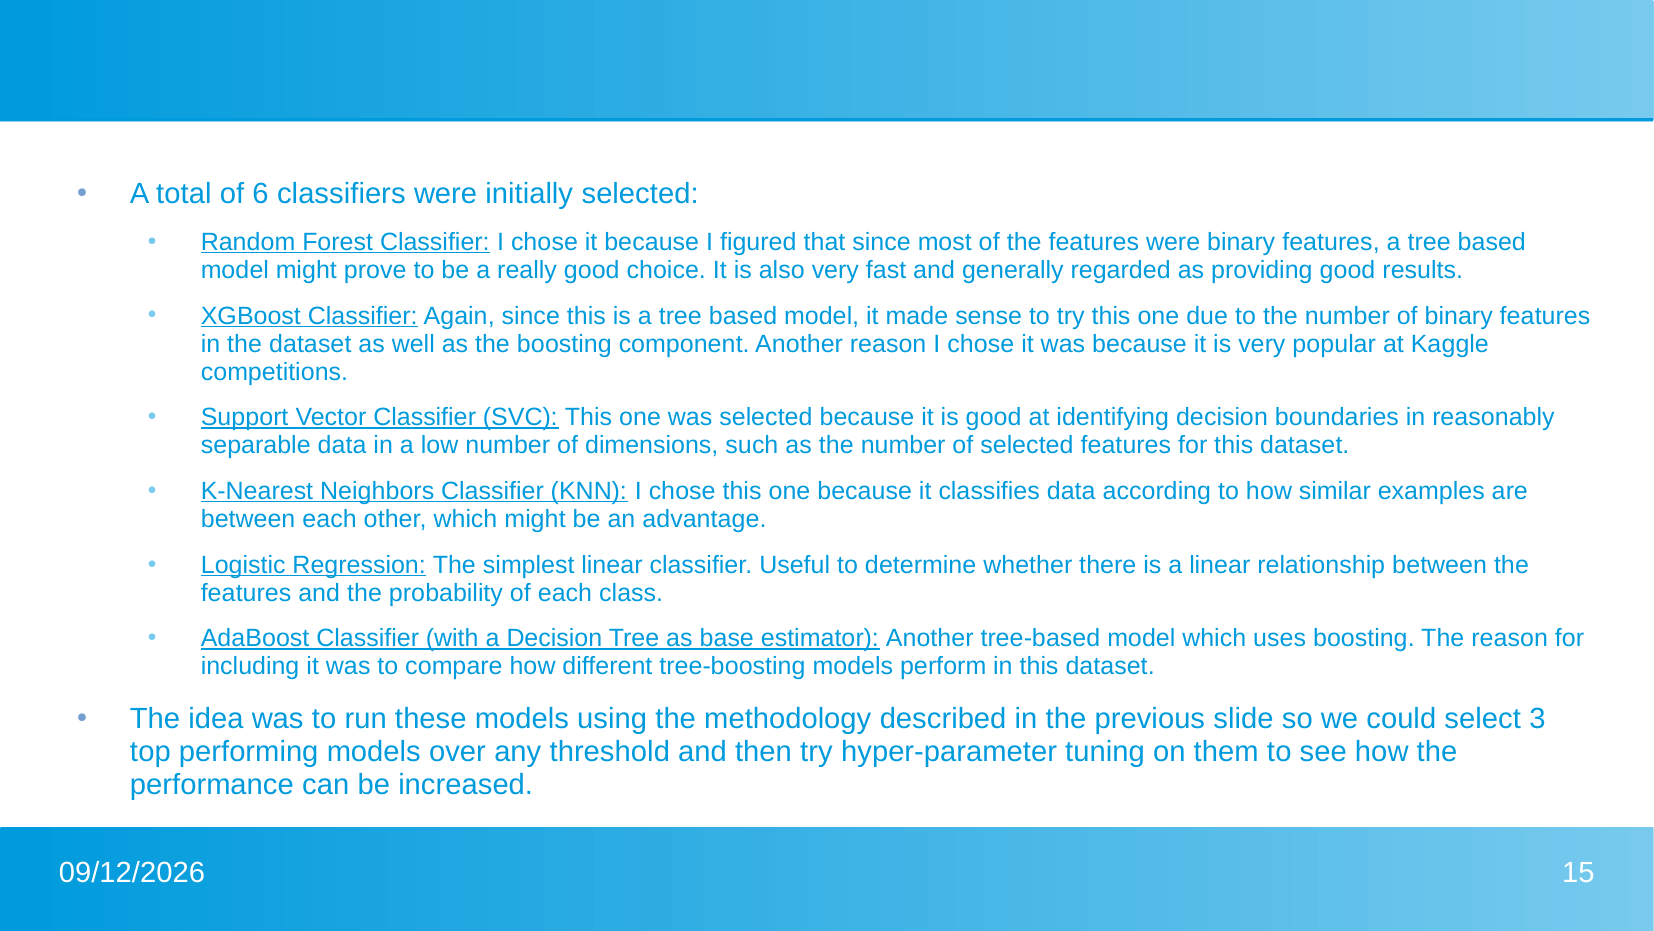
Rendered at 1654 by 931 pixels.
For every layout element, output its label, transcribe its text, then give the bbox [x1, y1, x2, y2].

list A total of 6 classifiers were initially selected: Random Forest Classifier: I chose it because I figured that since most of the features were binary features, a tree based model might prove to be a really good choice. It is also very fast and generally regarded as providing good results. XGBoost Classifier: Again, since this is a tree based model, it made sense to try this one due to the number of binary features in the dataset as well as the boosting component. Another reason I chose it was because it is very popular at Kaggle competitions. Support Vector Classifier (SVC): This one was selected because it is good at identifying decision boundaries in reasonably separable data in a low number of dimensions, such as the number of selected features for this dataset. K-Nearest Neighbors Classifier (KNN): I chose this one because it classifies data according to how similar examples are between each other, which might be an advantage. Logistic Regression: The simplest linear classifier. Useful to determine whether there is a linear relationship between the features and the probability of each class. AdaBoost Classifier (with a Decision Tree as base estimator): Another tree-based model which uses boosting. The reason for including it was to compare how different tree-boosting models perform in this dataset. The idea was to run these models using the methodology described in the previous slide so we could select 3 top performing models over any threshold and then try hyper-parameter tuning on them to see how the performance can be increased. [59, 177, 1595, 768]
